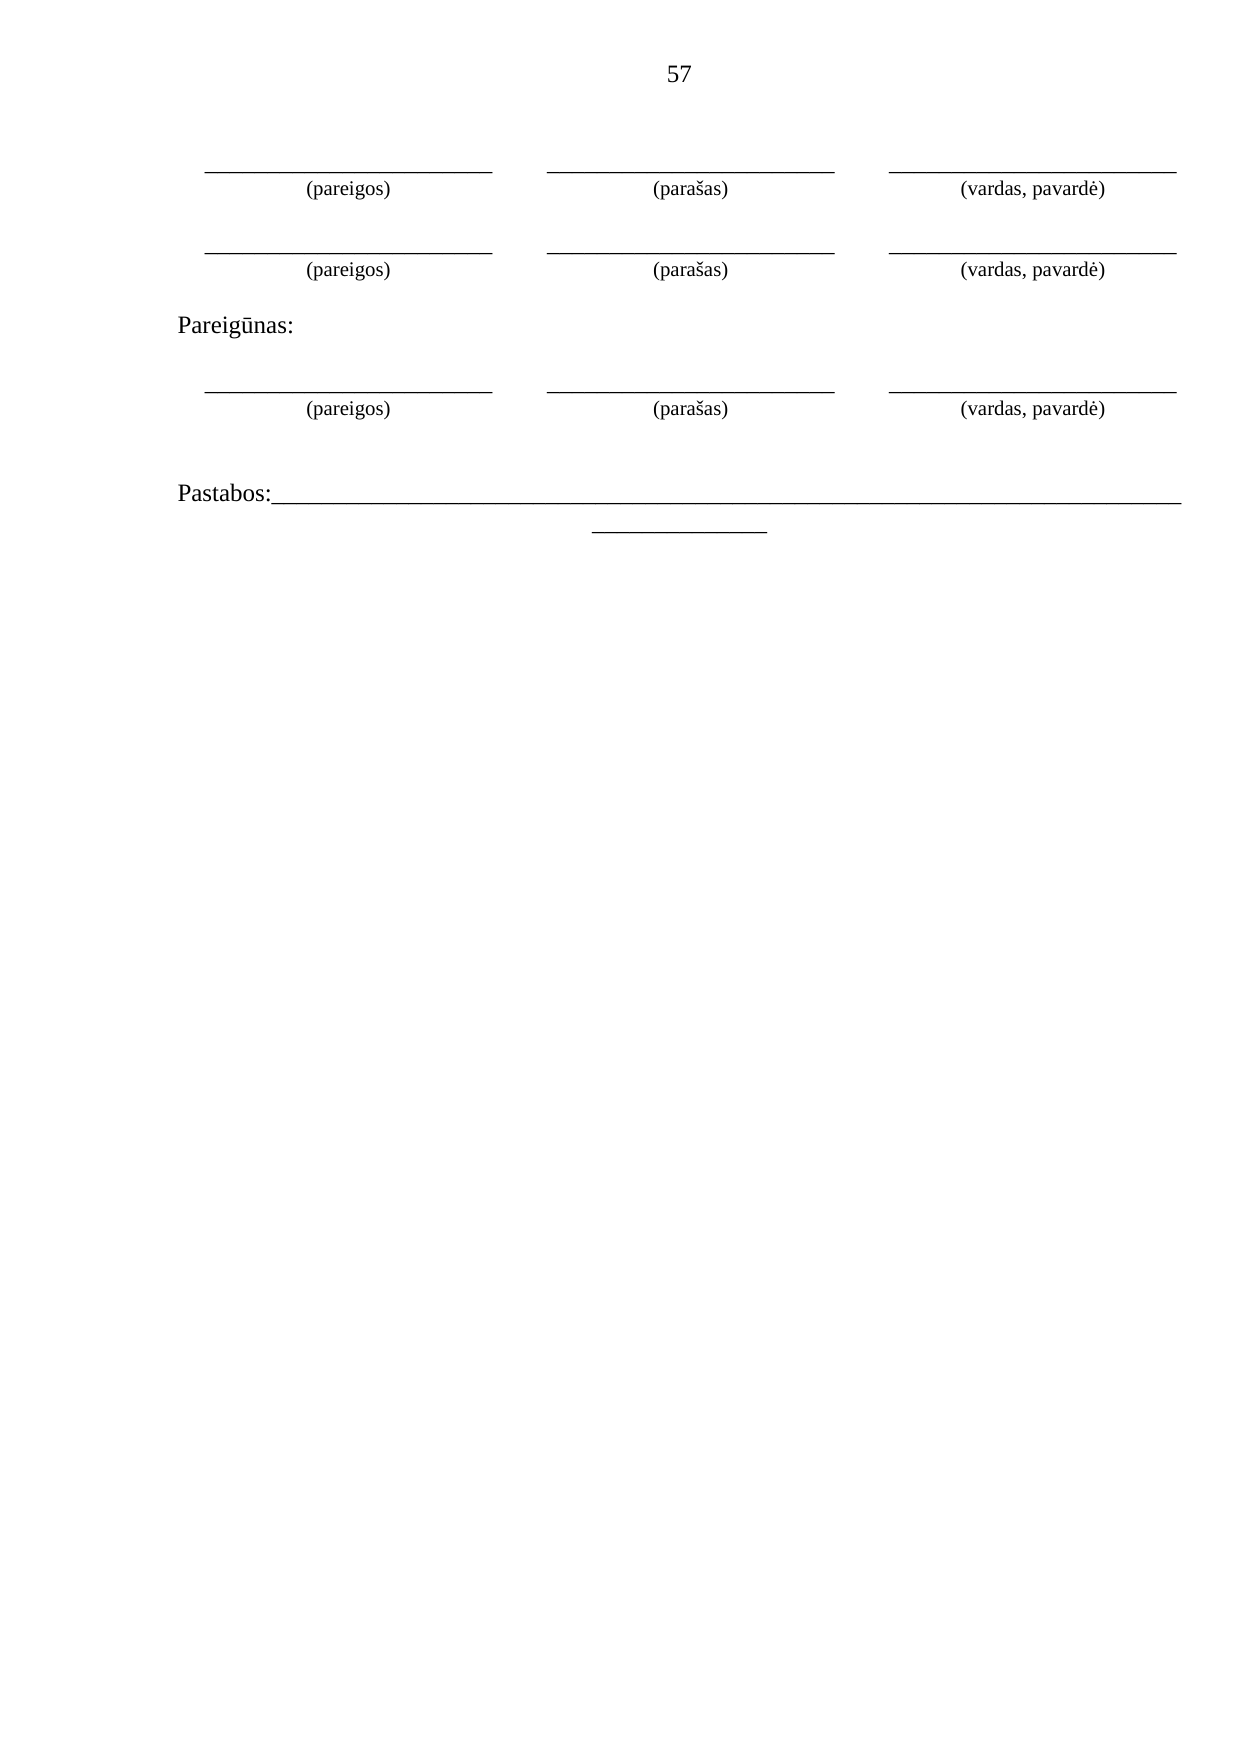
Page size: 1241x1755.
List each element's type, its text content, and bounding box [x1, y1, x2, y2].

text Pareigūnas: [177, 310, 1181, 339]
text ______________ [177, 507, 1181, 535]
table_cell (vardas, pavardė) [862, 396, 1204, 420]
table_header _______________________ [177, 147, 519, 176]
table_header _______________________ [519, 368, 862, 396]
table_cell (pareigos) [177, 396, 519, 420]
table_cell (vardas, pavardė) [862, 257, 1204, 281]
table_cell (vardas, pavardė) [862, 176, 1204, 200]
table_cell (parašas) [519, 396, 862, 420]
table_cell (pareigos) [177, 176, 519, 200]
table_header _______________________ [519, 229, 862, 257]
table_cell (pareigos) [177, 257, 519, 281]
table_header _______________________ [519, 147, 862, 176]
table_cell (parašas) [519, 176, 862, 200]
table_header _______________________ [862, 368, 1204, 396]
table_header _______________________ [177, 368, 519, 396]
table_header _______________________ [862, 147, 1204, 176]
table_cell (parašas) [519, 257, 862, 281]
text Pastabos: [177, 478, 1181, 507]
table_header _______________________ [177, 229, 519, 257]
table_header _______________________ [862, 229, 1204, 257]
